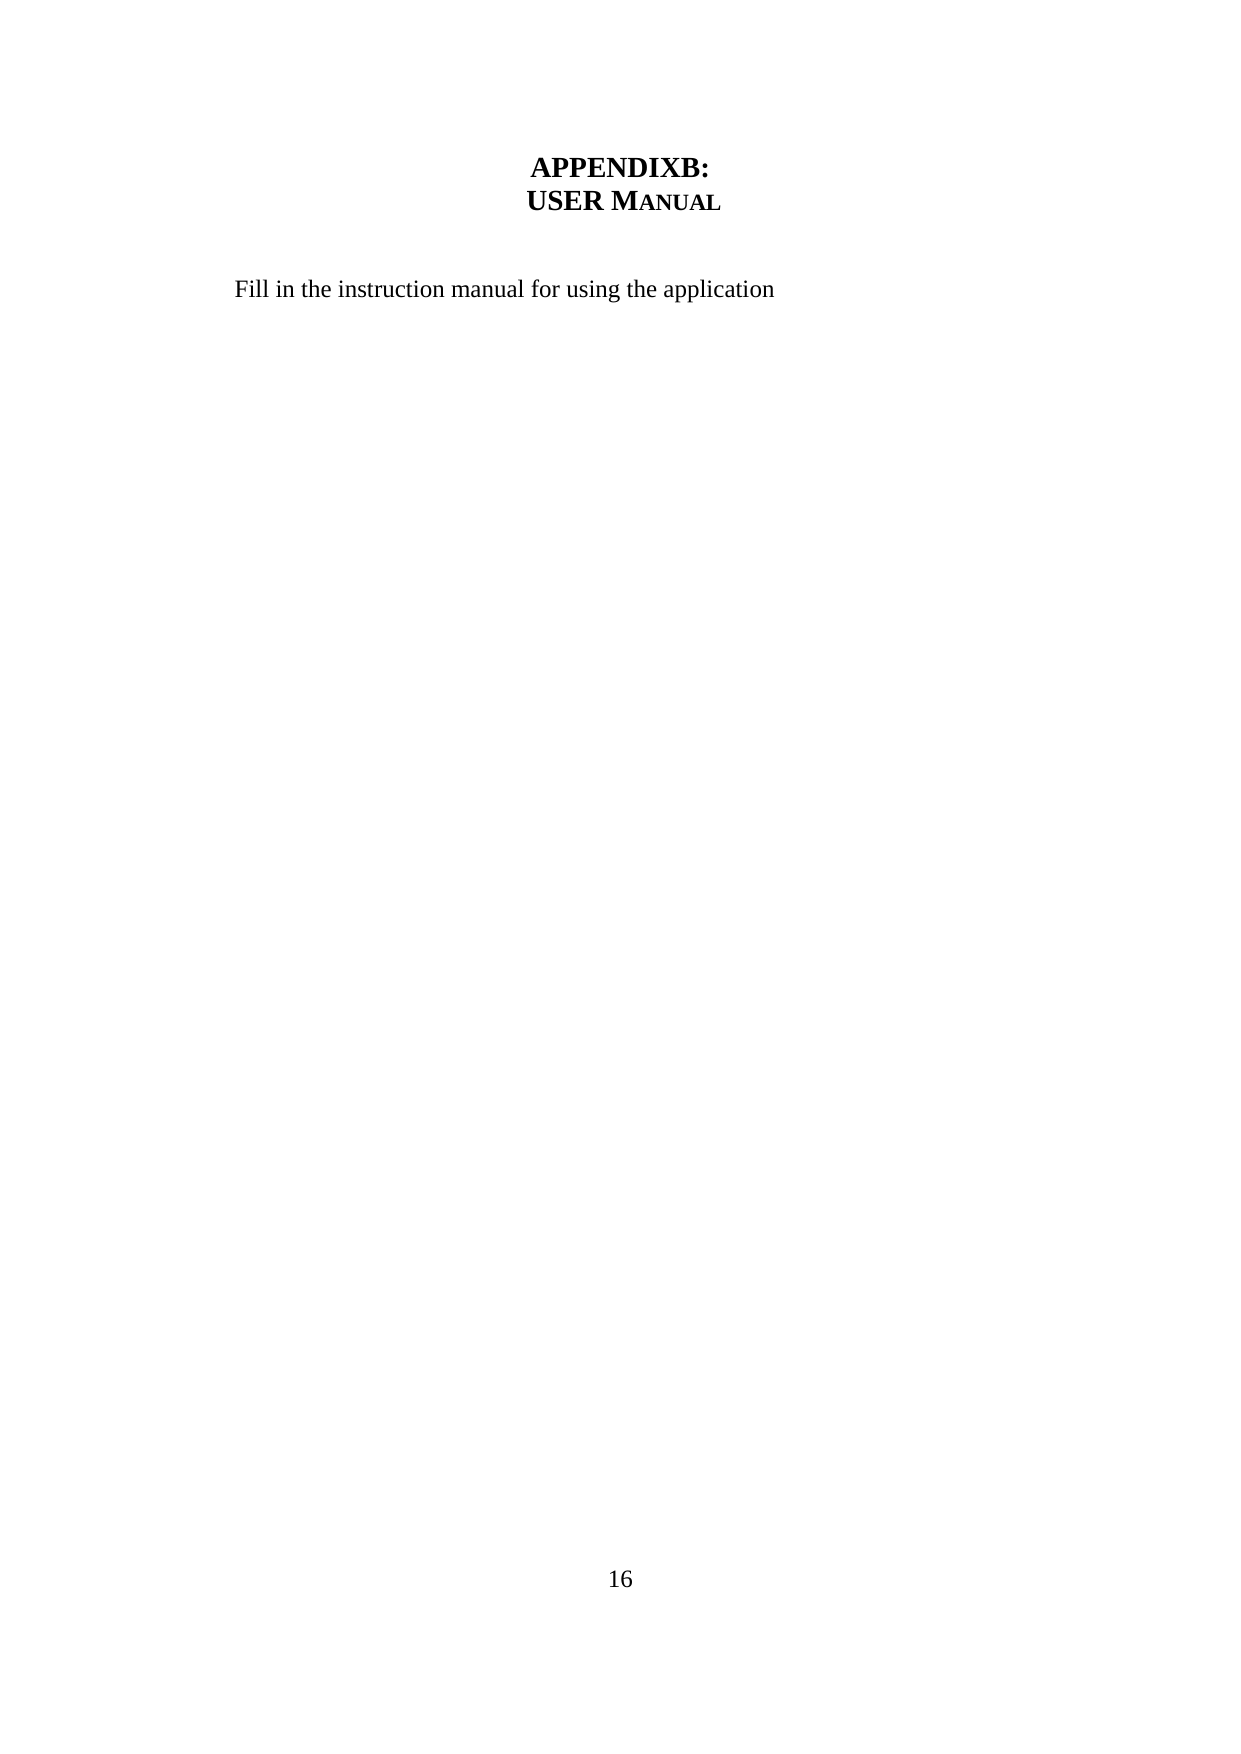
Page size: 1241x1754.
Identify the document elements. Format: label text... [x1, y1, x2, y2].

text APPENDIXB: USER Manual [150, 150, 1090, 217]
text Fill in the instruction manual for using the application [150, 274, 1090, 303]
